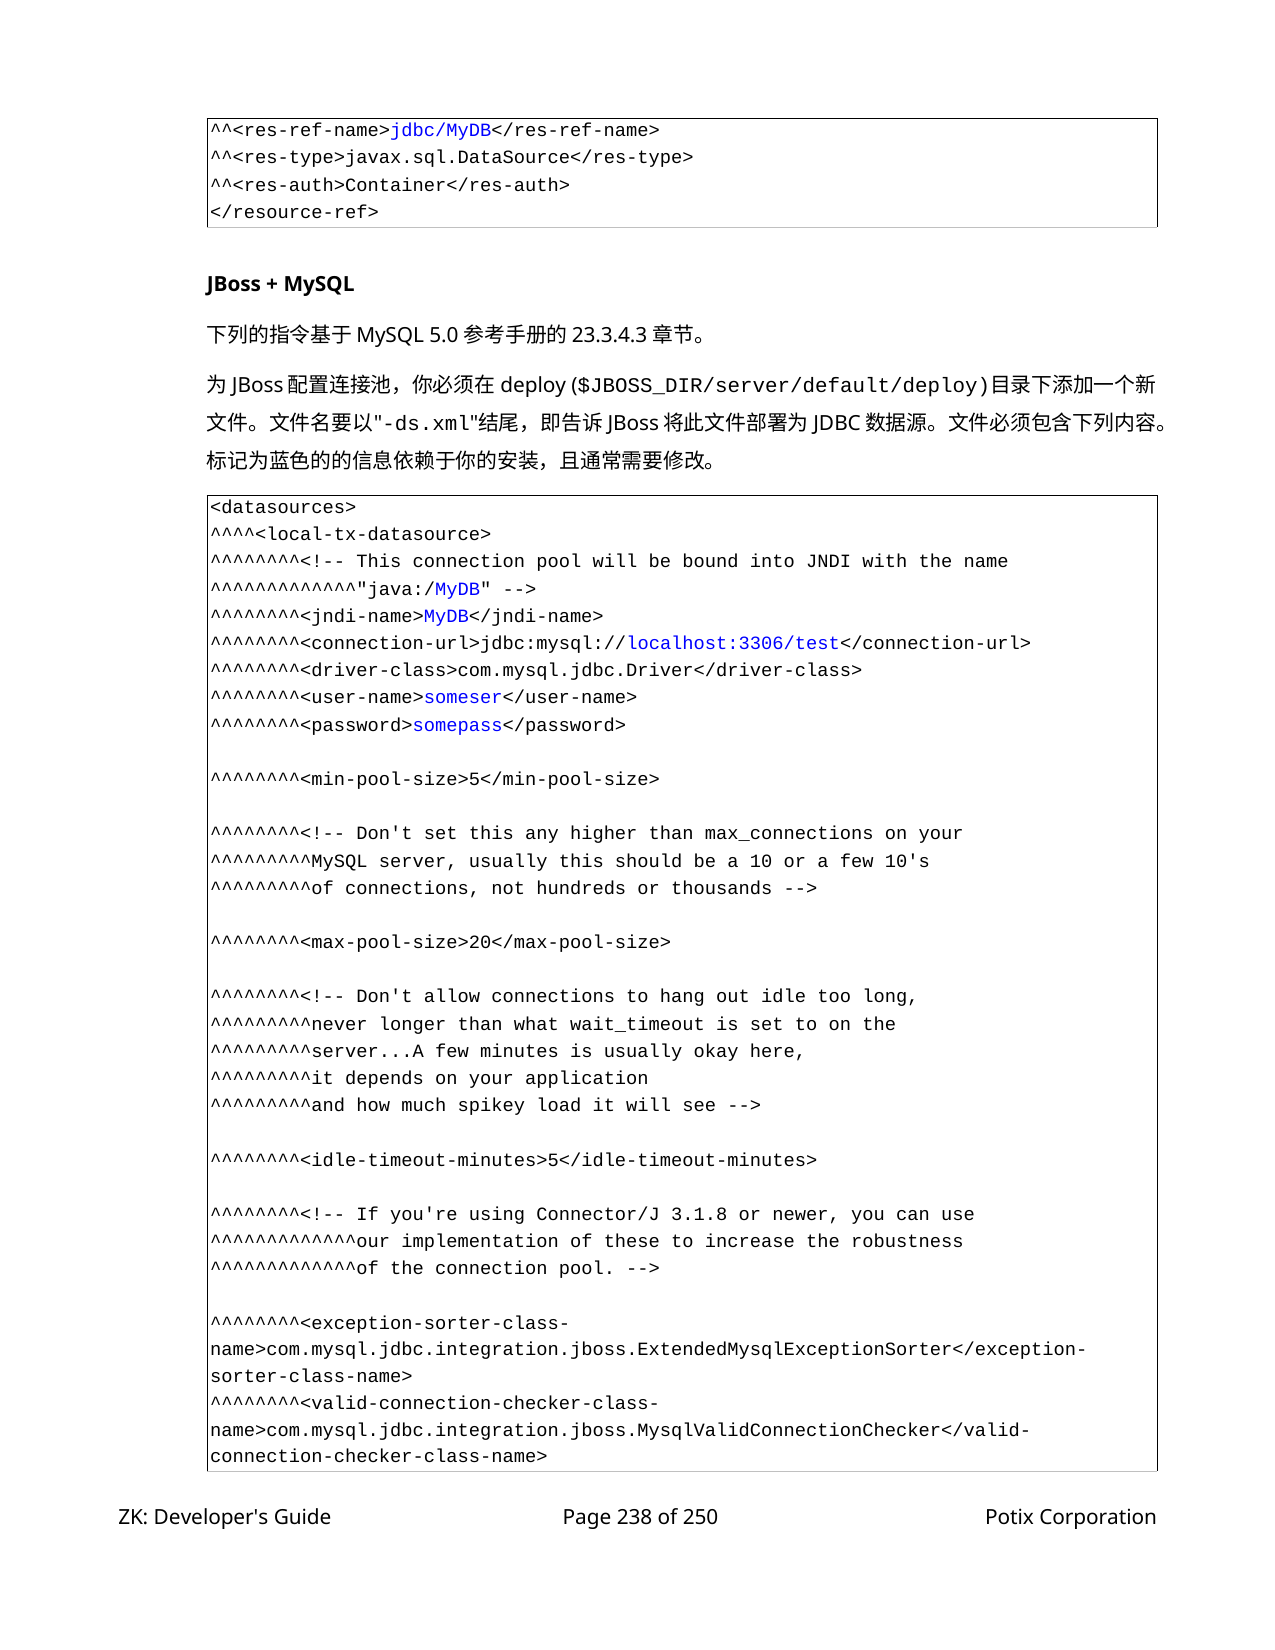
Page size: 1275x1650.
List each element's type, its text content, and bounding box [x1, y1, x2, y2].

text ^^<res-ref-name>jdbc/MyDB</res-ref-name> [208, 119, 1157, 142]
text ^^<res-type>javax.sql.DataSource</res-type> [208, 145, 1157, 169]
text ^^^^^^^^<!-- If you're using Connector/J 3.1.8 or newer, you can use [208, 1202, 1157, 1226]
text ^^^^<local-tx-datasource> [208, 522, 1157, 546]
text ^^^^^^^^<jndi-name>MyDB</jndi-name> [208, 604, 1157, 628]
text ^^^^^^^^^^^^^"java:/MyDB" --> [208, 577, 1157, 601]
text ^^^^^^^^<valid-connection-checker-class-name>com.mysql.jdbc.integration.jboss.MysqlValidConnectionChecker</valid-connection-checker-class-name> [208, 1391, 1157, 1471]
text ^^^^^^^^<!-- Don't allow connections to hang out idle too long, [208, 984, 1157, 1009]
text ^^^^^^^^<min-pool-size>5</min-pool-size> [208, 767, 1157, 791]
text ^^<res-auth>Container</res-auth> [208, 172, 1157, 197]
subtitle JBoss + MySQL [207, 269, 1157, 298]
text ^^^^^^^^<connection-url>jdbc:mysql://localhost:3306/test</connection-url> [208, 631, 1157, 655]
text <datasources> [208, 496, 1157, 519]
text ^^^^^^^^<driver-class>com.mysql.jdbc.Driver</driver-class> [208, 658, 1157, 682]
text ^^^^^^^^^never longer than what wait_timeout is set to on the [208, 1012, 1157, 1036]
text ^^^^^^^^<password>somepass</password> [208, 712, 1157, 737]
text ^^^^^^^^^^^^^our implementation of these to increase the robustness [208, 1229, 1157, 1253]
text ^^^^^^^^^of connections, not hundreds or thousands --> [208, 876, 1157, 900]
text ^^^^^^^^^^^^^of the connection pool. --> [208, 1256, 1157, 1281]
text </resource-ref> [208, 200, 1157, 227]
text ^^^^^^^^<user-name>someser</user-name> [208, 685, 1157, 709]
text ^^^^^^^^<max-pool-size>20</max-pool-size> [208, 930, 1157, 954]
text ^^^^^^^^<exception-sorter-class-name>com.mysql.jdbc.integration.jboss.ExtendedMysqlExceptionSorter</exception-sorter-class-name> [208, 1311, 1157, 1388]
text 下列的指令基于MySQL 5.0 参考手册的23.3.4.3 章节。 [207, 318, 1157, 348]
text ^^^^^^^^<!-- This connection pool will be bound into JNDI with the name [208, 549, 1157, 574]
text ^^^^^^^^<!-- Don't set this any higher than max_connections on your [208, 821, 1157, 846]
text ^^^^^^^^^server...A few minutes is usually okay here, [208, 1039, 1157, 1063]
text ^^^^^^^^^it depends on your application [208, 1066, 1157, 1090]
text ^^^^^^^^^and how much spikey load it will see --> [208, 1093, 1157, 1117]
text ^^^^^^^^<idle-timeout-minutes>5</idle-timeout-minutes> [208, 1147, 1157, 1172]
text 为JBoss配置连接池，你必须在deploy ($JBOSS_DIR/server/default/deploy)目录下添加一个新文件。文件名要以"-ds.xml"结尾，即告诉JBoss将此文件部署为JDBC数据源。文件必须包含下列内容。标记为蓝色的的信息依赖于你的安装，且通常需要修改。 [207, 369, 1157, 474]
text ^^^^^^^^^MySQL server, usually this should be a 10 or a few 10's [208, 848, 1157, 873]
